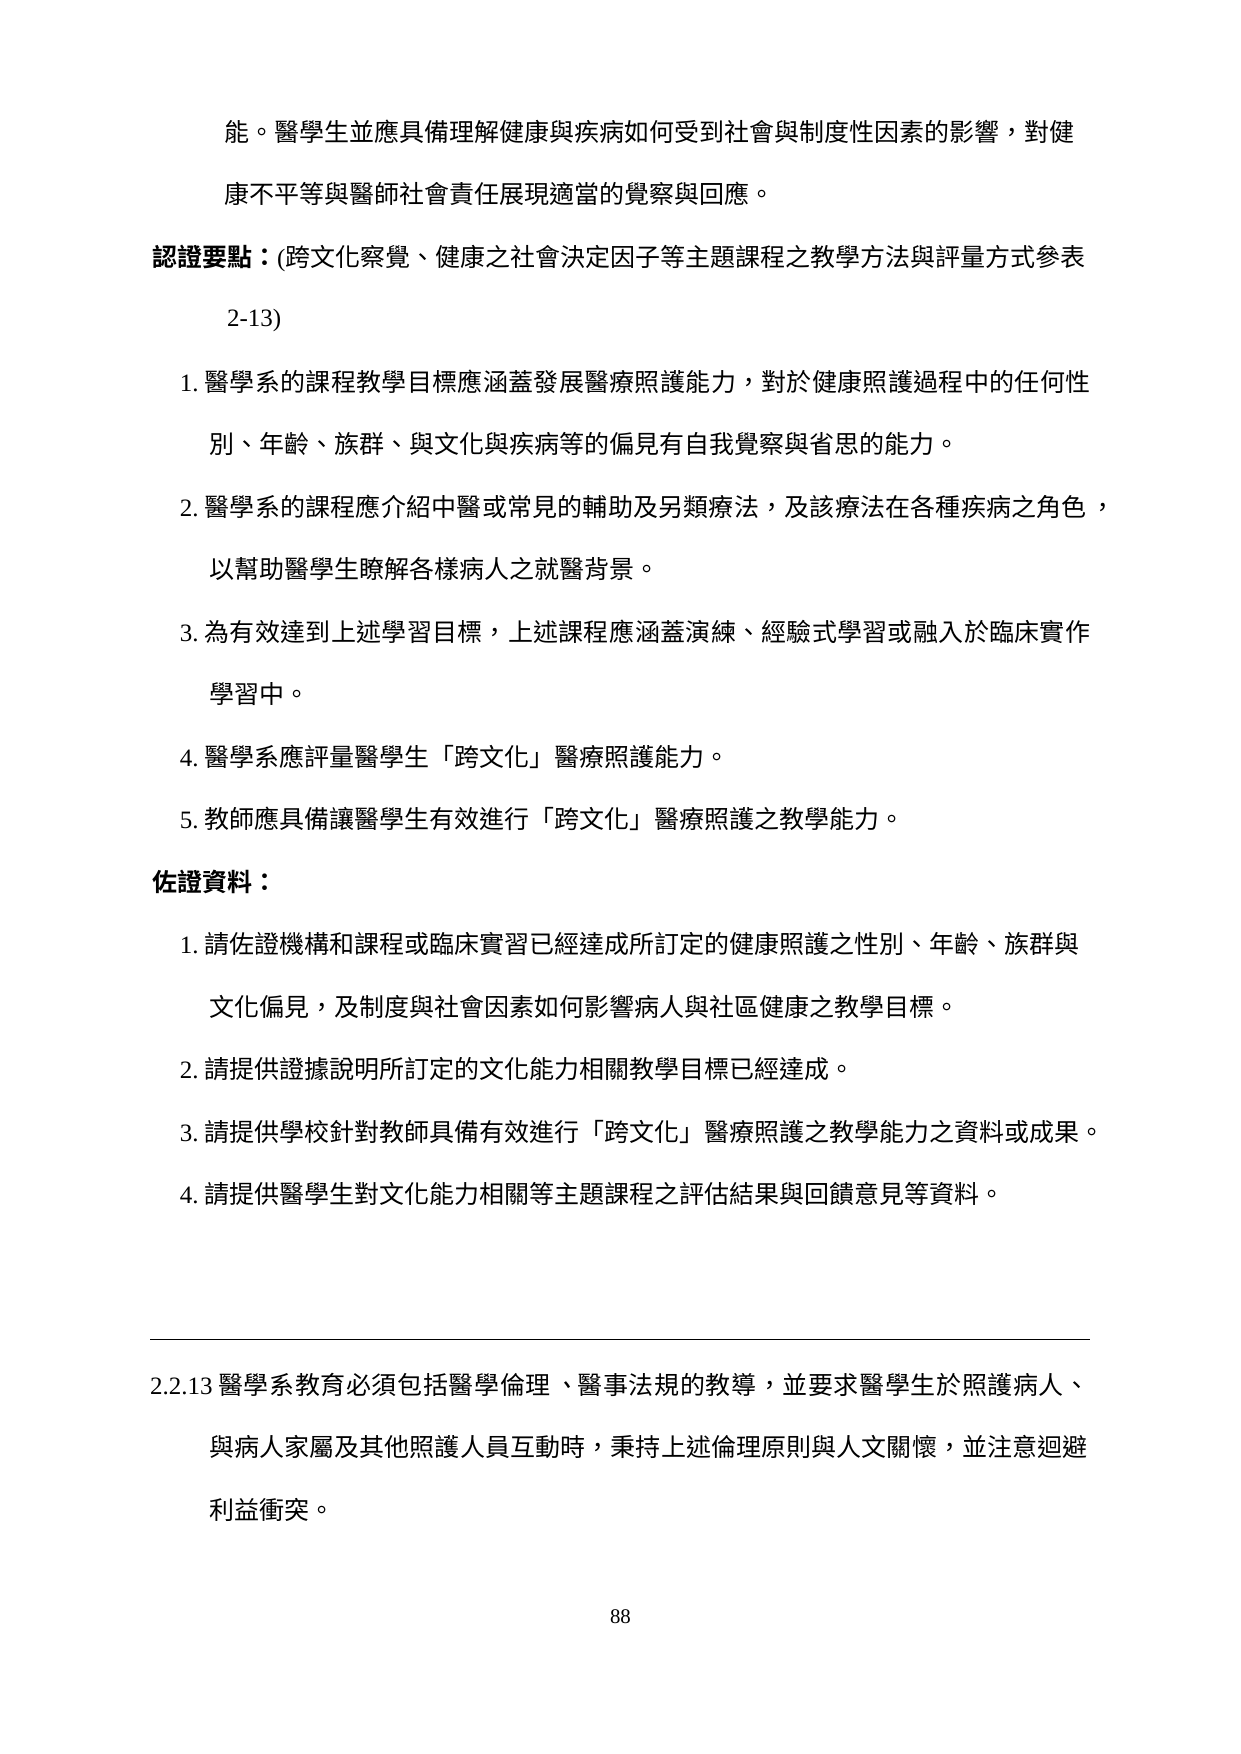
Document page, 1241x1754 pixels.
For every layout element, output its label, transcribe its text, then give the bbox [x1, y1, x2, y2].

list 醫學系的課程教學目標應涵蓋發展醫療照護能力，對於健康照護過程中的任何性別、年齡、族群、與文化與疾病等的偏見有自我覺察與省思的能力。 [179, 339, 1090, 464]
list 請提供學校針對教師具備有效進行「跨文化」醫療照護之教學能力之資料或成果。 [179, 1089, 1090, 1151]
text 2.2.13醫學系教育必須包括醫學倫理、醫事法規的教導，並要求醫學生於照護病人、與病人家屬及其他照護人員互動時，秉持上述倫理原則與人文關懷，並注意迴避利益衝突。 [150, 1340, 1090, 1529]
list 醫學系的課程應介紹中醫或常見的輔助及另類療法，及該療法在各種疾病之角色，以幫助醫學生瞭解各樣病人之就醫背景。 [179, 464, 1090, 589]
list 為有效達到上述學習目標，上述課程應涵蓋演練、經驗式學習或融入於臨床實作學習中。 [179, 589, 1090, 714]
text 認證要點：(跨文化察覺、健康之社會決定因子等主題課程之教學方法與評量方式參表2-13) [152, 214, 1090, 339]
list 請提供證據說明所訂定的文化能力相關教學目標已經達成。 [179, 1026, 1090, 1089]
list 請佐證機構和課程或臨床實習已經達成所訂定的健康照護之性別、年齡、族群與文化偏見，及制度與社會因素如何影響病人與社區健康之教學目標。 [179, 901, 1090, 1026]
text 佐證資料： [152, 839, 1090, 901]
text 能。醫學生並應具備理解健康與疾病如何受到社會與制度性因素的影響，對健康不平等與醫師社會責任展現適當的覺察與回應。 [152, 89, 1090, 214]
list 教師應具備讓醫學生有效進行「跨文化」醫療照護之教學能力。 [179, 776, 1090, 839]
list 請提供醫學生對文化能力相關等主題課程之評估結果與回饋意見等資料。 [179, 1151, 1090, 1214]
list 醫學系應評量醫學生「跨文化」醫療照護能力。 [179, 714, 1090, 776]
